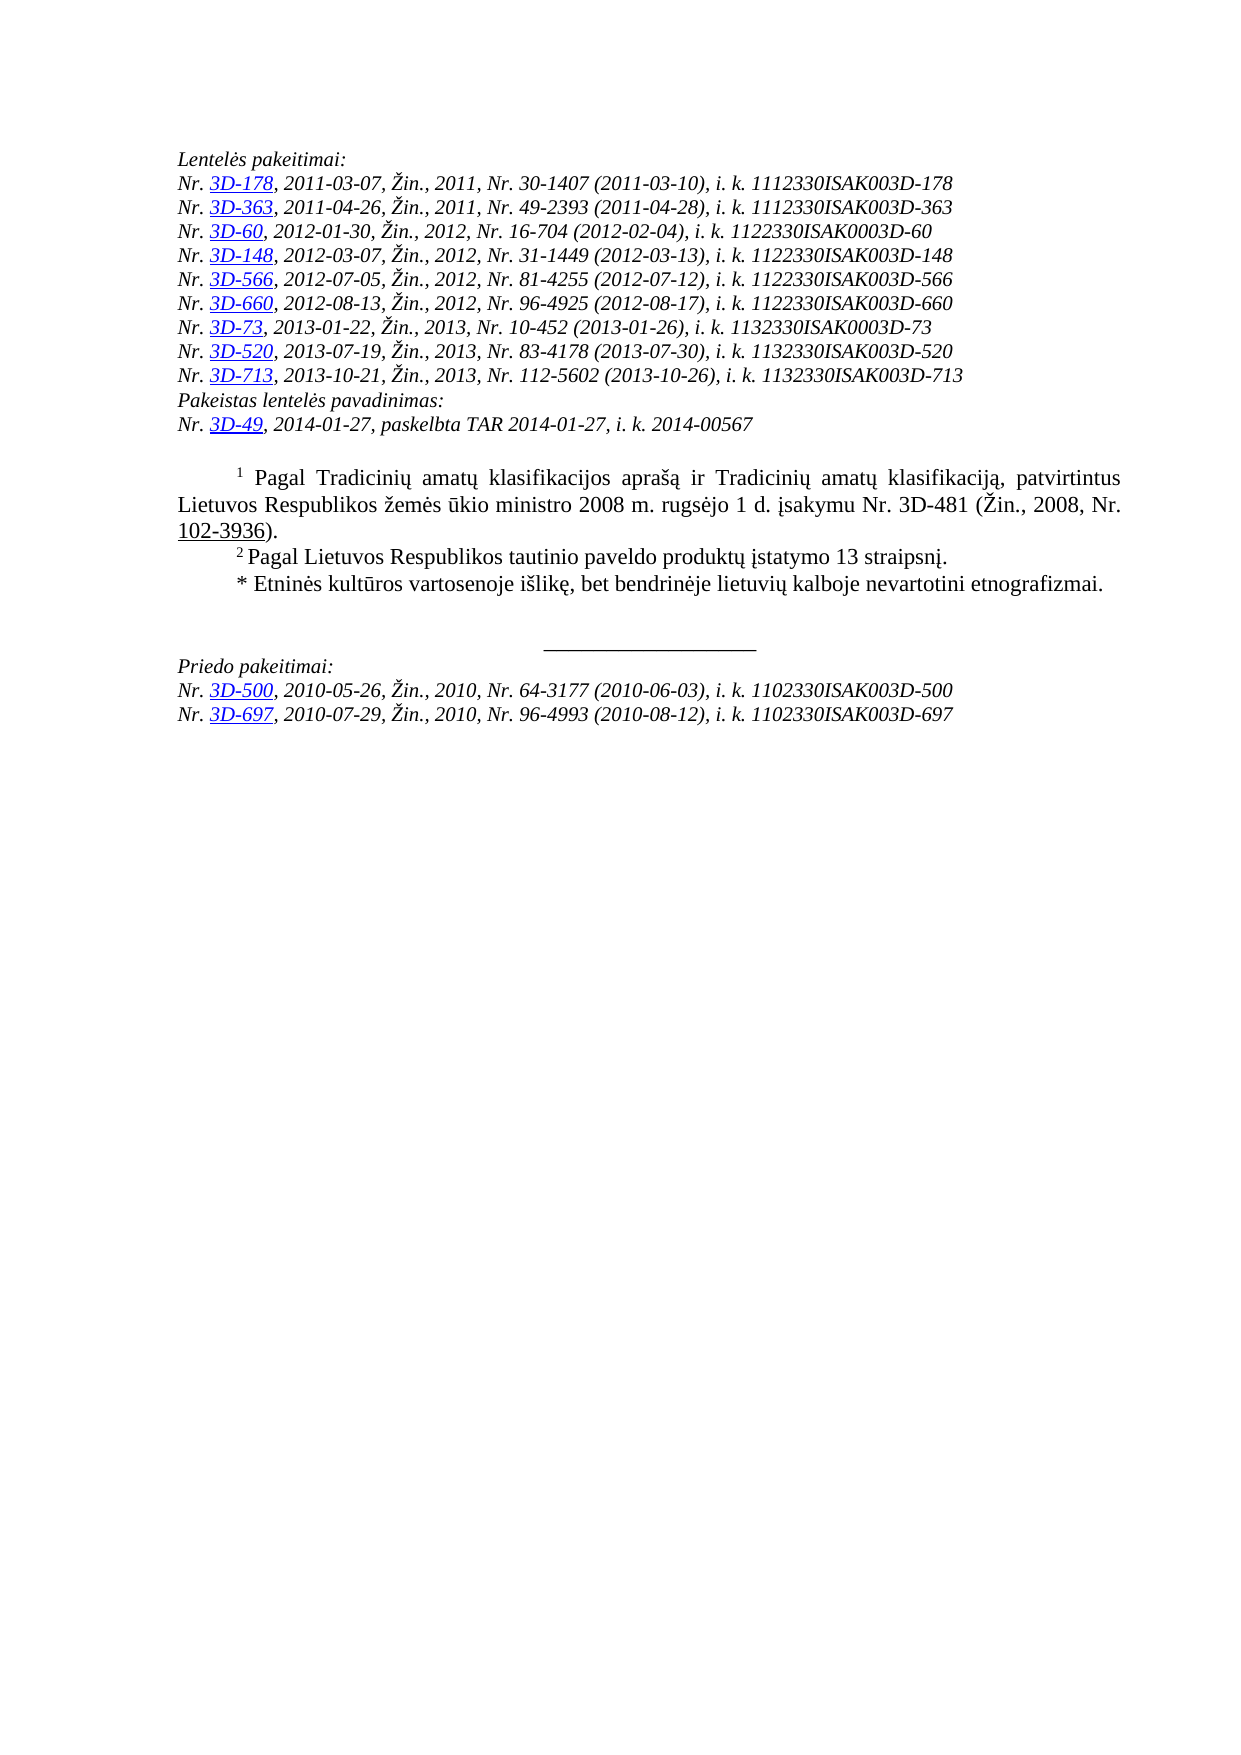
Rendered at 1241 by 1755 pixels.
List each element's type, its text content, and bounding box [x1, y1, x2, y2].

text Nr. 3D-363, 2011-04-26, Žin., 2011, Nr. 49-2393 (2011-04-28), i. k. 1112330ISAK003D-363 [177, 195, 1122, 219]
text Priedo pakeitimai: [177, 654, 1122, 678]
text Nr. 3D-500, 2010-05-26, Žin., 2010, Nr. 64-3177 (2010-06-03), i. k. 1102330ISAK003D-500 [177, 678, 1122, 702]
text Lentelės pakeitimai: [177, 147, 1122, 171]
text Nr. 3D-660, 2012-08-13, Žin., 2012, Nr. 96-4925 (2012-08-17), i. k. 1122330ISAK003D-660 [177, 291, 1122, 315]
text Nr. 3D-713, 2013-10-21, Žin., 2013, Nr. 112-5602 (2013-10-26), i. k. 1132330ISAK003D-713 [177, 363, 1122, 387]
text Nr. 3D-49, 2014-01-27, paskelbta TAR 2014-01-27, i. k. 2014-00567 [177, 412, 1122, 436]
text Nr. 3D-60, 2012-01-30, Žin., 2012, Nr. 16-704 (2012-02-04), i. k. 1122330ISAK0003D-60 [177, 219, 1122, 243]
text Nr. 3D-566, 2012-07-05, Žin., 2012, Nr. 81-4255 (2012-07-12), i. k. 1122330ISAK003D-566 [177, 267, 1122, 291]
text Nr. 3D-148, 2012-03-07, Žin., 2012, Nr. 31-1449 (2012-03-13), i. k. 1122330ISAK003D-148 [177, 243, 1122, 267]
text Nr. 3D-73, 2013-01-22, Žin., 2013, Nr. 10-452 (2013-01-26), i. k. 1132330ISAK0003D-73 [177, 315, 1122, 339]
text Nr. 3D-697, 2010-07-29, Žin., 2010, Nr. 96-4993 (2010-08-12), i. k. 1102330ISAK003D-697 [177, 702, 1122, 726]
text Nr. 3D-520, 2013-07-19, Žin., 2013, Nr. 83-4178 (2013-07-30), i. k. 1132330ISAK003D-520 [177, 339, 1122, 363]
text Nr. 3D-178, 2011-03-07, Žin., 2011, Nr. 30-1407 (2011-03-10), i. k. 1112330ISAK003D-178 [177, 171, 1122, 195]
text _________________ [177, 625, 1122, 654]
text * Etninės kultūros vartosenoje išlikę, bet bendrinėje lietuvių kalboje nevartotini etnografizmai. [177, 570, 1122, 596]
text Pakeistas lentelės pavadinimas: [177, 387, 1122, 412]
text 2 Pagal Lietuvos Respublikos tautinio paveldo produktų įstatymo 13 straipsnį. [177, 543, 1122, 570]
text 1 Pagal Tradicinių amatų klasifikacijos aprašą ir Tradicinių amatų klasifikaciją, patvirtintus Lietuvos Respublikos žemės ūkio ministro 2008 m. rugsėjo 1 d. įsakymu Nr. 3D-481 (Žin., 2008, Nr. 102-3936). [177, 464, 1122, 543]
